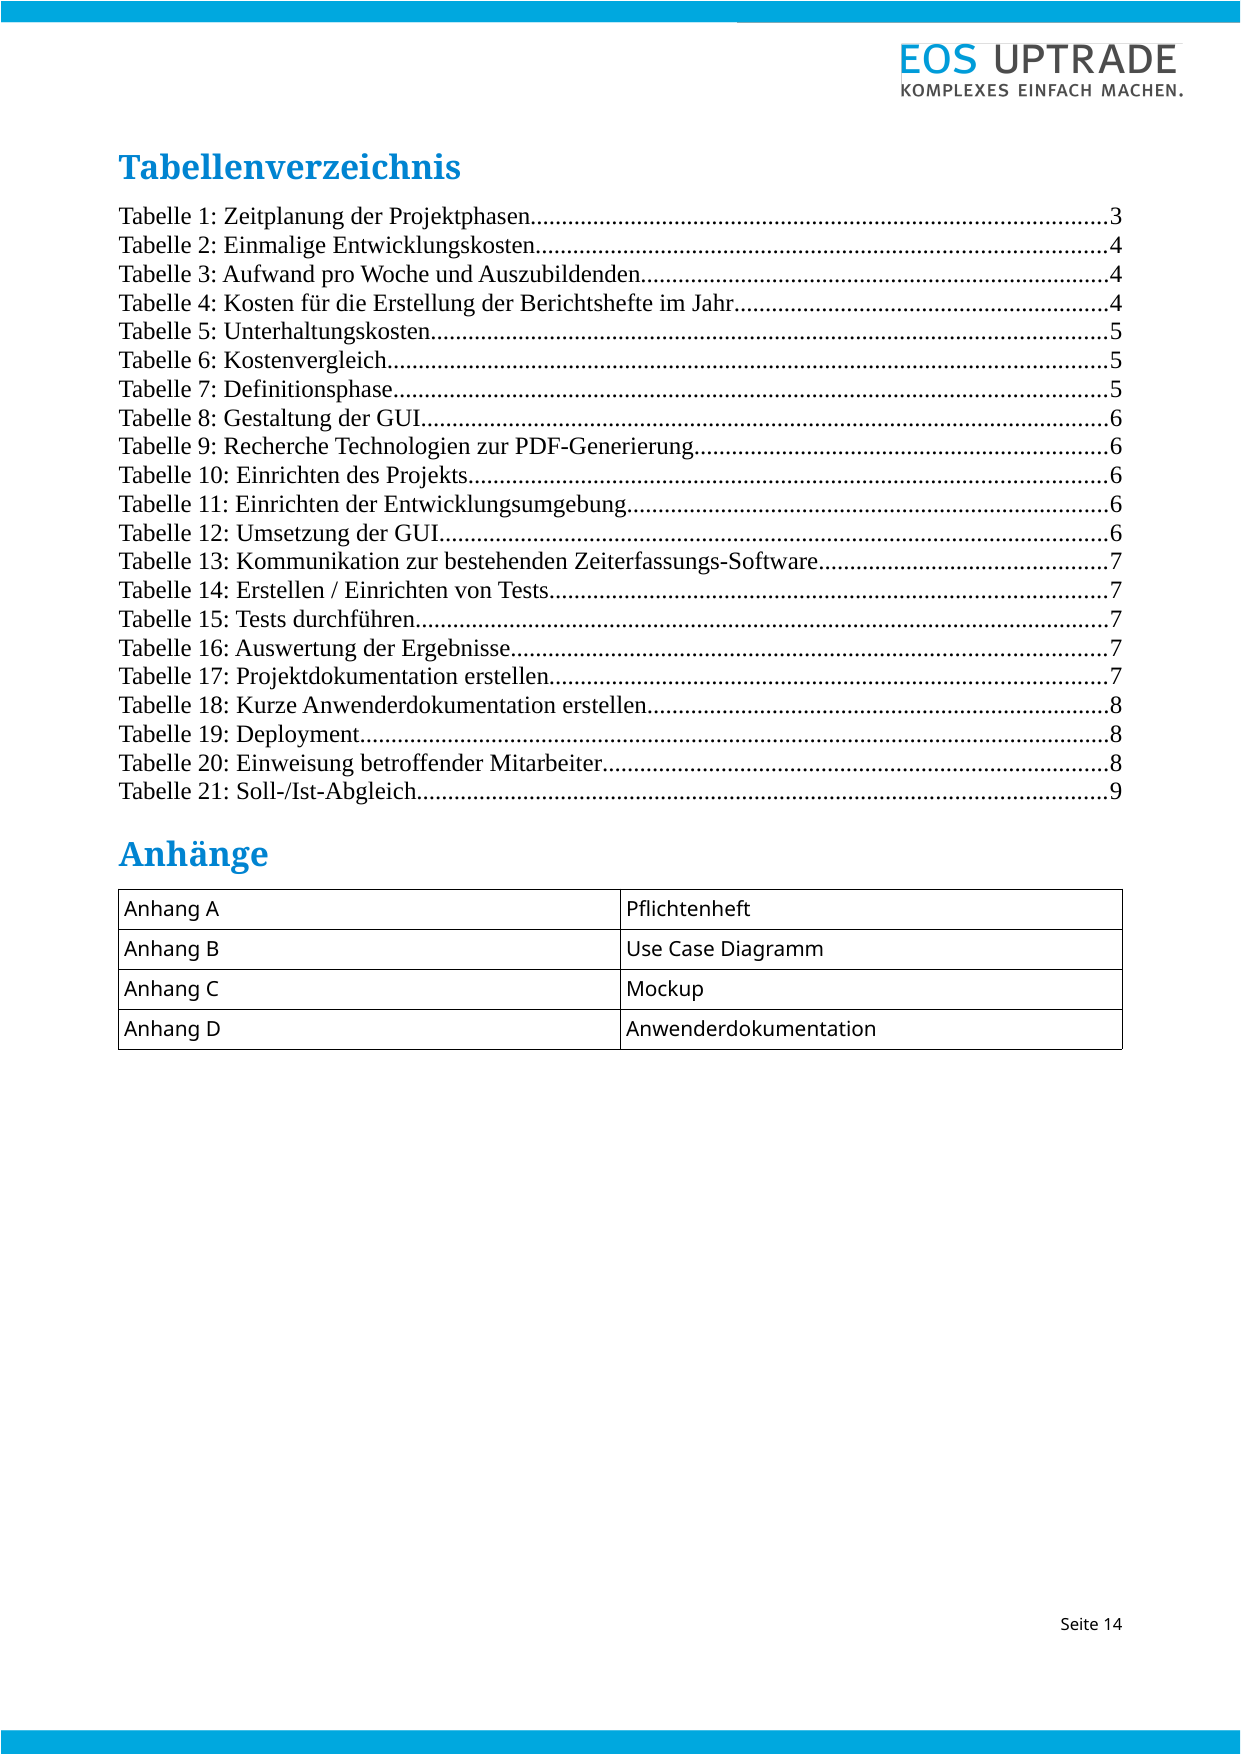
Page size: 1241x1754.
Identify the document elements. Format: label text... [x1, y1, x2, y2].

table_header Pflichtenheft [621, 890, 1122, 928]
text Tabelle 9: Recherche Technologien zur PDF-Generierung 6 [118, 431, 1122, 460]
subtitle Tabellenverzeichnis [118, 143, 1122, 189]
text Tabelle 4: Kosten für die Erstellung der Berichtshefte im Jahr 4 [118, 288, 1122, 316]
picture [1, 23, 1240, 1730]
table_cell Anwenderdokumentation [621, 1010, 1122, 1048]
text Tabelle 18: Kurze Anwenderdokumentation erstellen 8 [118, 690, 1122, 719]
table_header Anhang A [119, 890, 620, 928]
text Tabelle 6: Kostenvergleich 5 [118, 345, 1122, 374]
text Tabelle 16: Auswertung der Ergebnisse 7 [118, 633, 1122, 661]
text Tabelle 14: Erstellen / Einrichten von Tests 7 [118, 575, 1122, 604]
text Tabelle 2: Einmalige Entwicklungskosten 4 [118, 230, 1122, 259]
text Tabelle 15: Tests durchführen 7 [118, 604, 1122, 633]
text Tabelle 11: Einrichten der Entwicklungsumgebung 6 [118, 489, 1122, 518]
text Tabelle 8: Gestaltung der GUI 6 [118, 403, 1122, 431]
text Tabelle 17: Projektdokumentation erstellen 7 [118, 661, 1122, 690]
table_cell Anhang D [119, 1010, 620, 1048]
subtitle Anhänge [118, 830, 1122, 876]
text Tabelle 1: Zeitplanung der Projektphasen 3 [118, 201, 1122, 230]
table_cell Mockup [621, 970, 1122, 1008]
table_cell Anhang B [119, 930, 620, 968]
text Tabelle 7: Definitionsphase 5 [118, 374, 1122, 403]
table_cell Anhang C [119, 970, 620, 1008]
table_cell Use Case Diagramm [621, 930, 1122, 968]
text Tabelle 21: Soll-/Ist-Abgleich 9 [118, 776, 1122, 805]
text Tabelle 20: Einweisung betroffender Mitarbeiter 8 [118, 748, 1122, 776]
text Tabelle 13: Kommunikation zur bestehenden Zeiterfassungs-Software 7 [118, 546, 1122, 575]
text Tabelle 10: Einrichten des Projekts 6 [118, 460, 1122, 489]
text Tabelle 19: Deployment 8 [118, 719, 1122, 748]
text Tabelle 12: Umsetzung der GUI 6 [118, 518, 1122, 546]
text Tabelle 5: Unterhaltungskosten 5 [118, 316, 1122, 345]
text Tabelle 3: Aufwand pro Woche und Auszubildenden 4 [118, 259, 1122, 288]
